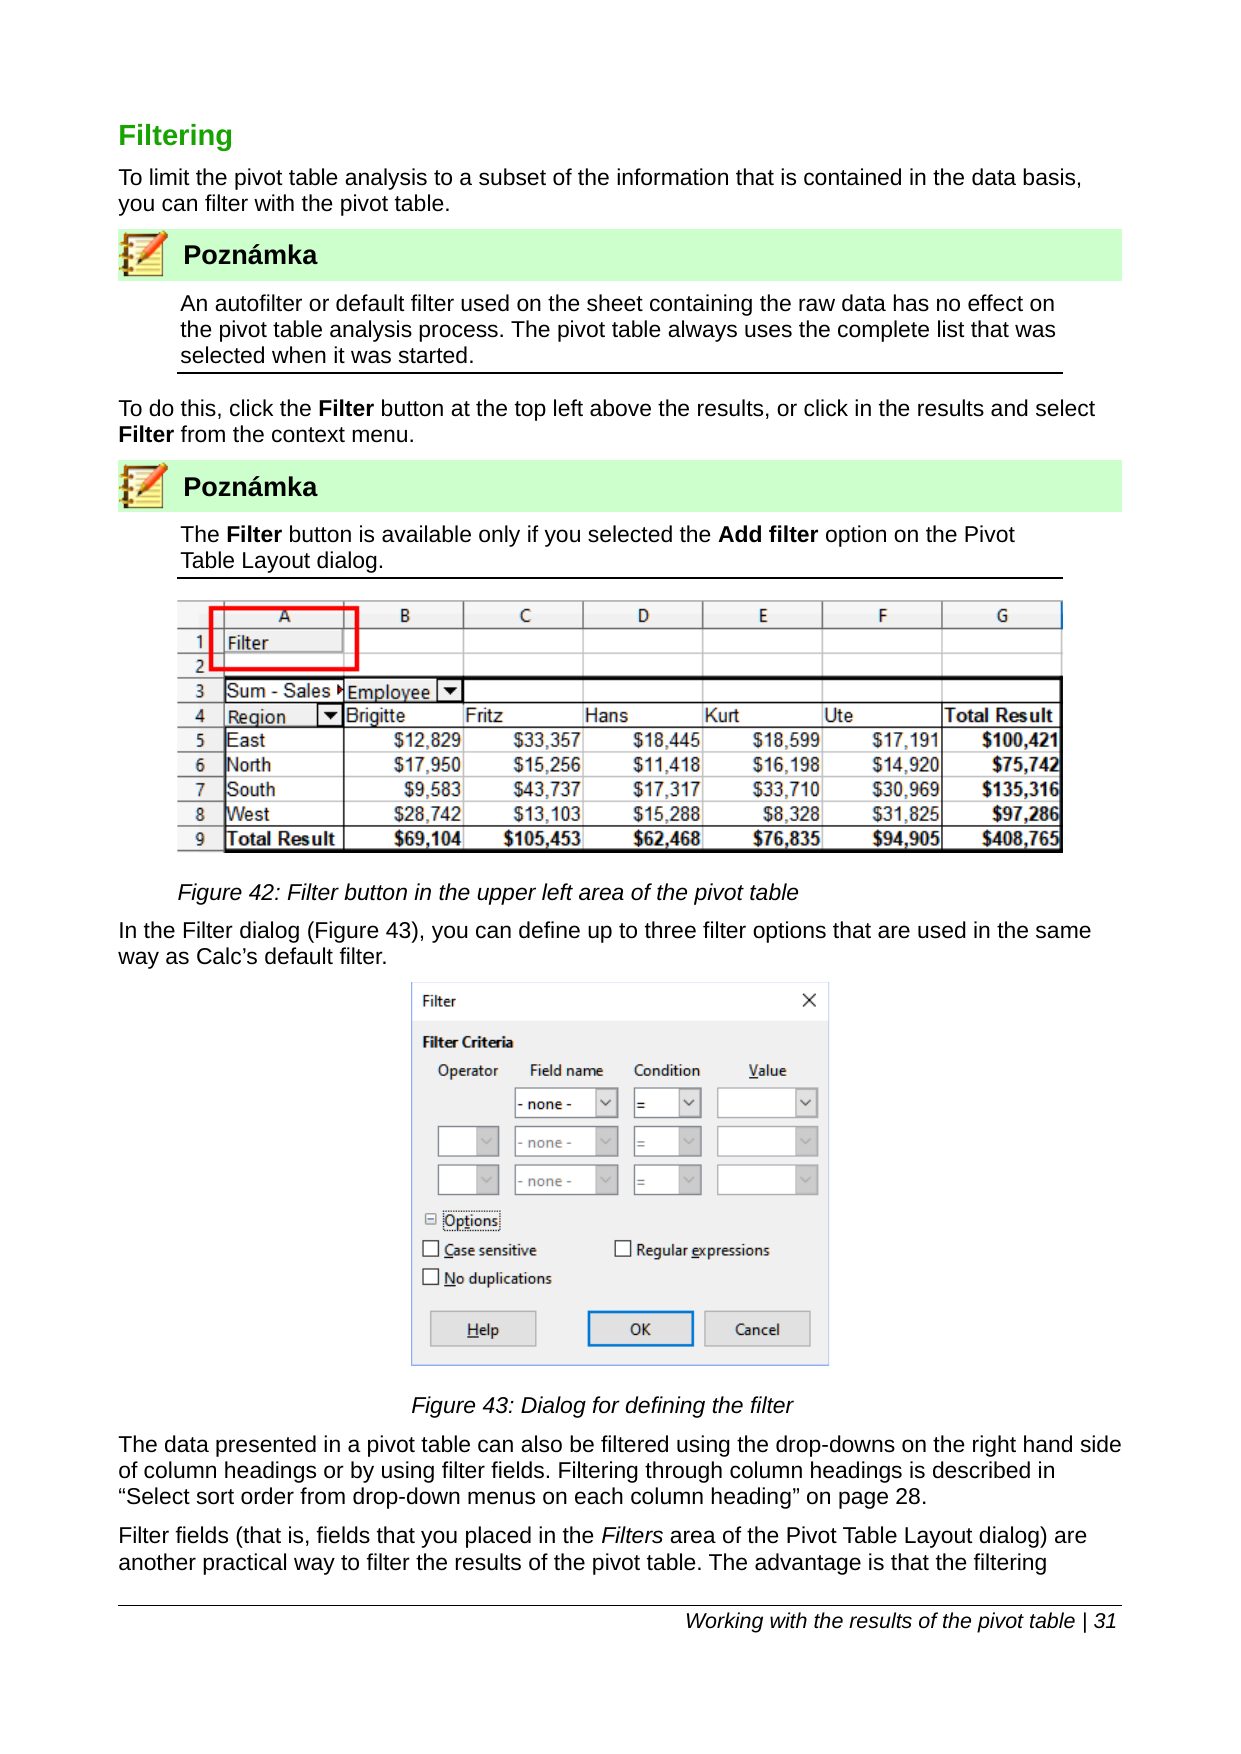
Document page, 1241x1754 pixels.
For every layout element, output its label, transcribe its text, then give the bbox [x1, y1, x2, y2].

picture [177, 600, 1063, 853]
subtitle Filtering [118, 118, 1122, 152]
picture [411, 982, 830, 1366]
text The data presented in a pivot table can also be filtered using the drop-downs on the right hand side of column headings or by using filter fields. Filtering through column headings is described in “Select sort order from drop-down menus on each column heading” on page 26. [118, 1431, 1122, 1510]
text Figure 43: Dialog for defining the filter [411, 1366, 829, 1419]
text Figure 42: Filter button in the upper left area of the pivot table [177, 853, 1063, 905]
text In the Filter dialog (Figure 43), you can define up to three filter options that are used in the same way as Calc’s default filter. [118, 917, 1122, 969]
subtitle Poznámka [118, 468, 1122, 508]
text Filter fields (that is, fields that you placed in the Filters area of the Pivot Table Layout dialog) are another practical way to filter the results of the pivot table. The advantage is that the filtering [118, 1522, 1122, 1575]
text To do this, click the Filter button at the top left above the results, or click in the results and select Filter from the context menu. [118, 395, 1122, 448]
text To limit the pivot table analysis to a subset of the information that is contained in the data basis, you can filter with the pivot table. [118, 163, 1122, 216]
picture [119, 461, 170, 512]
subtitle Poznámka [118, 236, 1122, 277]
picture [119, 229, 170, 280]
text The Filter button is available only if you selected the Add filter option on the Pivot Table Layout dialog. [177, 518, 1063, 577]
text An autofilter or default filter used on the sheet containing the raw data has no effect on the pivot table analysis process. The pivot table always uses the complete list that was selected when it was started. [177, 287, 1063, 372]
